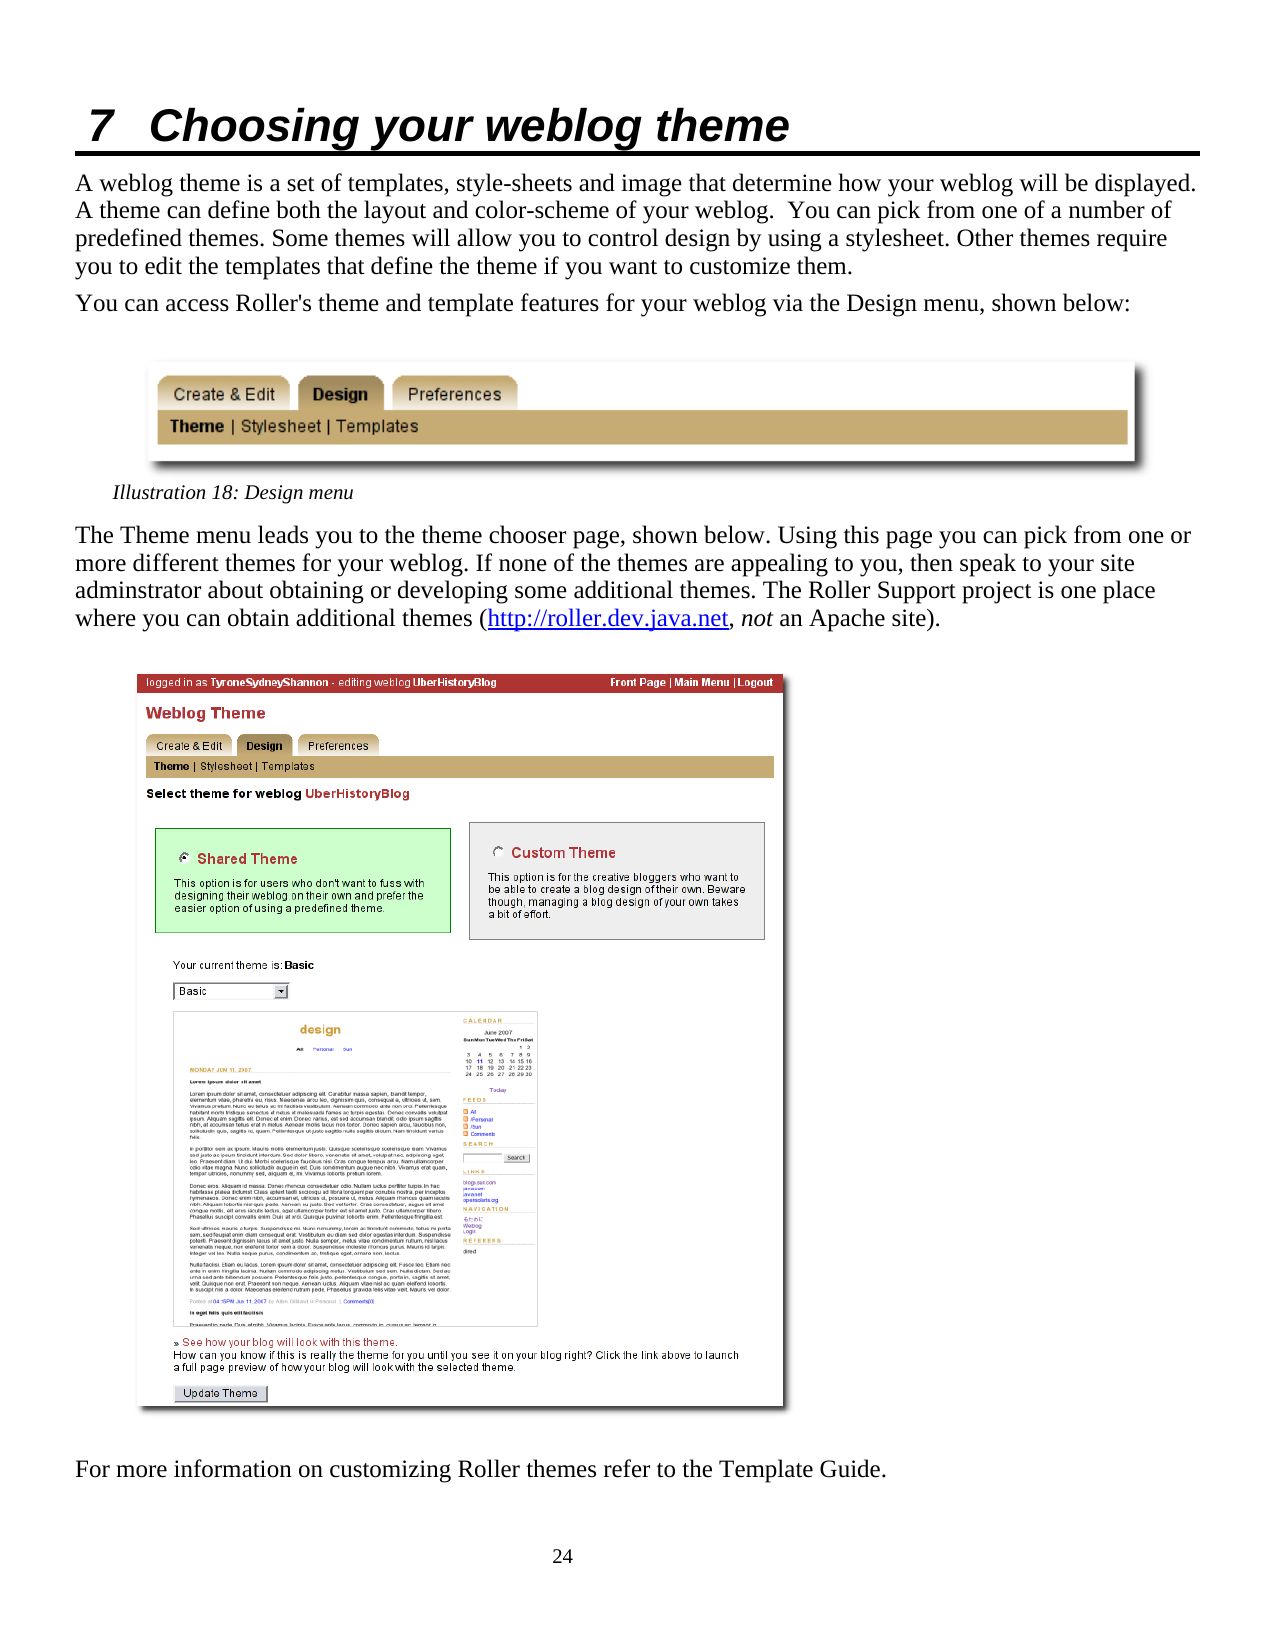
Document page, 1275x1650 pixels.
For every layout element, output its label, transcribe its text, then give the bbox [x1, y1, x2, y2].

text For more information on customizing Roller themes refer to the Template Guide. [75, 1455, 1200, 1482]
text Illustration 18: Design menu [112, 482, 1147, 504]
picture [132, 669, 796, 1419]
text [112, 504, 1147, 521]
picture [141, 355, 1156, 482]
text You can access Roller's theme and template features for your weblog via the Design menu, shown below: [75, 289, 1200, 316]
subtitle Choosing your weblog theme [75, 100, 1200, 151]
text The Theme menu leads you to the theme chooser page, shown below. Using this page you can pick from one or more different themes for your weblog. If none of the themes are appealing to you, then speak to your site adminstrator about obtaining or developing some additional themes. The Roller Support project is one place where you can obtain additional themes (http://roller.dev.java.net, not an Apache site). [75, 325, 1200, 632]
text [112, 318, 1147, 379]
text A weblog theme is a set of templates, style-sheets and image that determine how your weblog will be displayed. A theme can define both the layout and color-scheme of your weblog. You can pick from one of a number of predefined themes. Some themes will allow you to control design by using a stylesheet. Other themes require you to edit the templates that define the theme if you want to customize them. [75, 169, 1200, 280]
